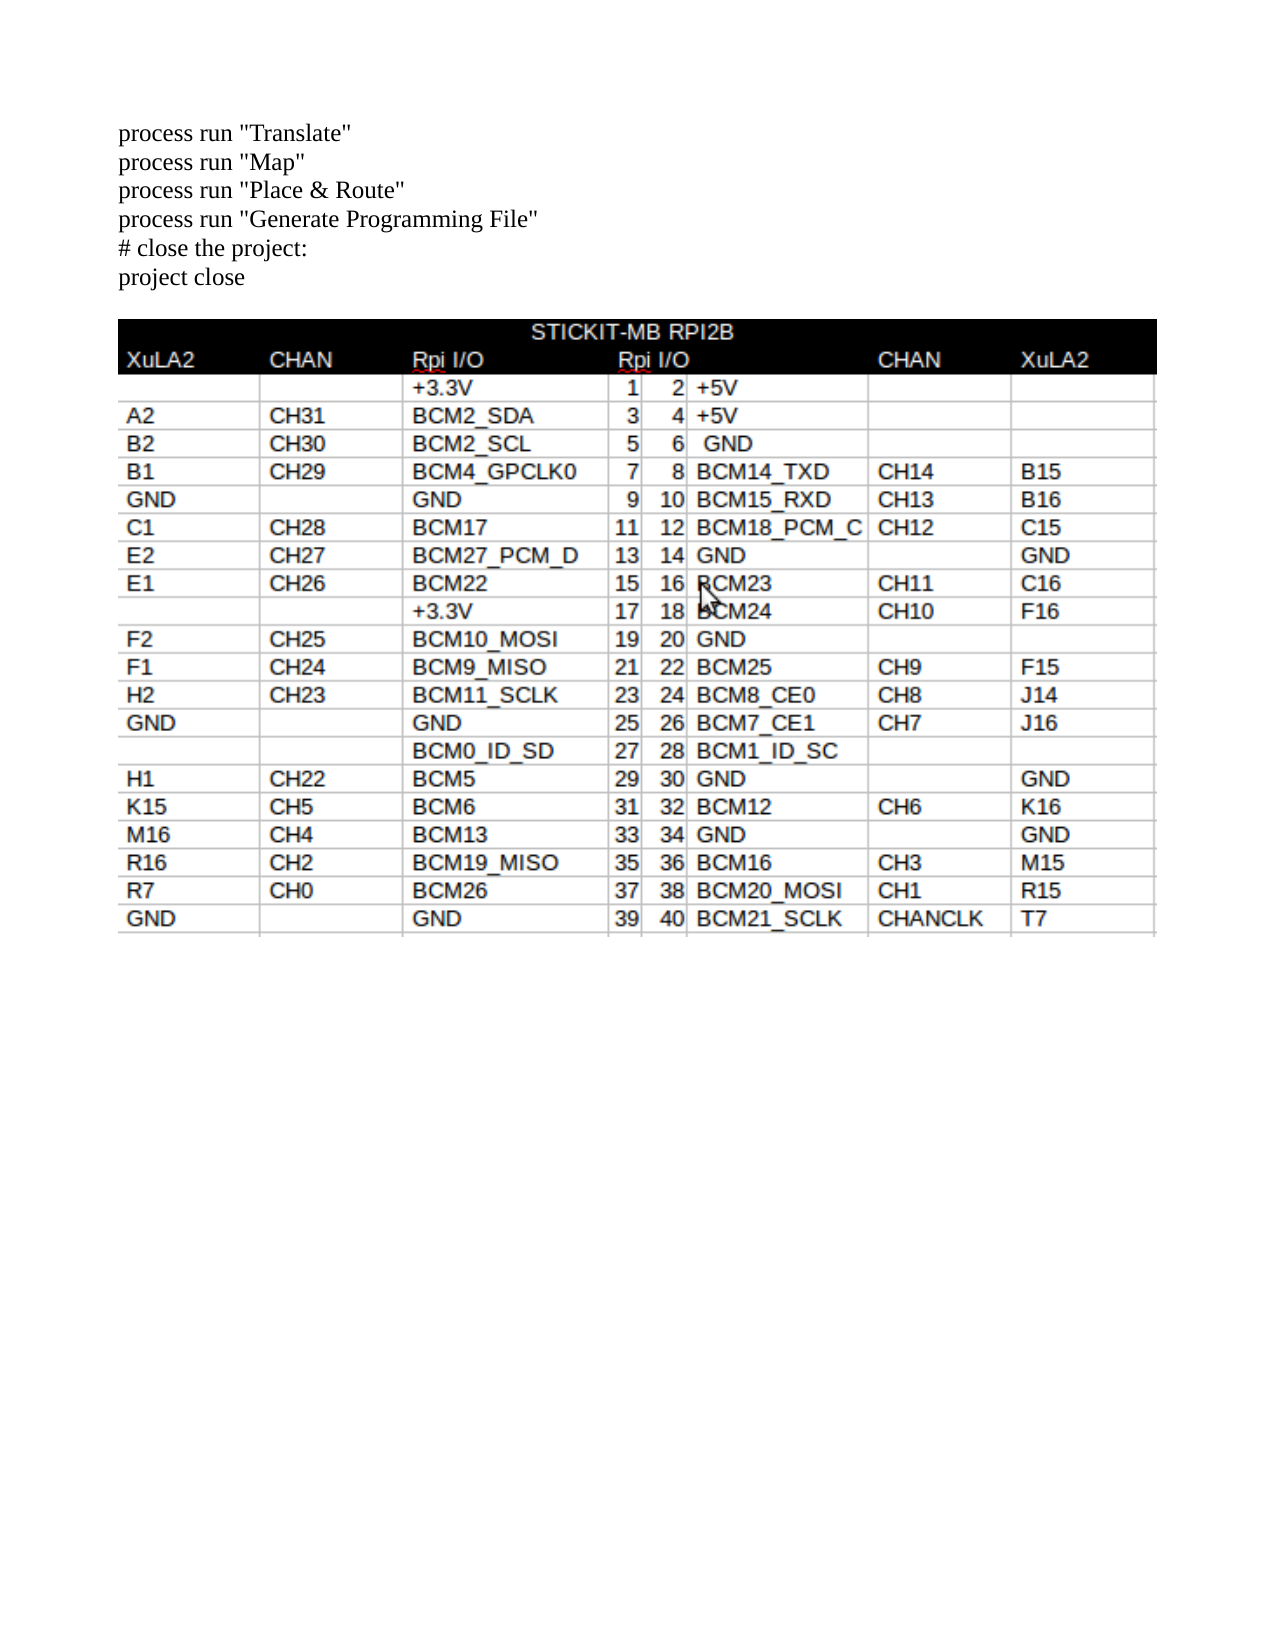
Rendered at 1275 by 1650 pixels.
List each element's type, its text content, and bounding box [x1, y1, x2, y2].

text # close the project: [118, 233, 1157, 262]
text process run "Place & Route" [118, 176, 1157, 204]
text project close [118, 262, 1157, 291]
picture [118, 319, 1157, 937]
text process run "Translate" [118, 118, 1157, 147]
text process run "Map" [118, 147, 1157, 176]
text process run "Generate Programming File" [118, 204, 1157, 233]
